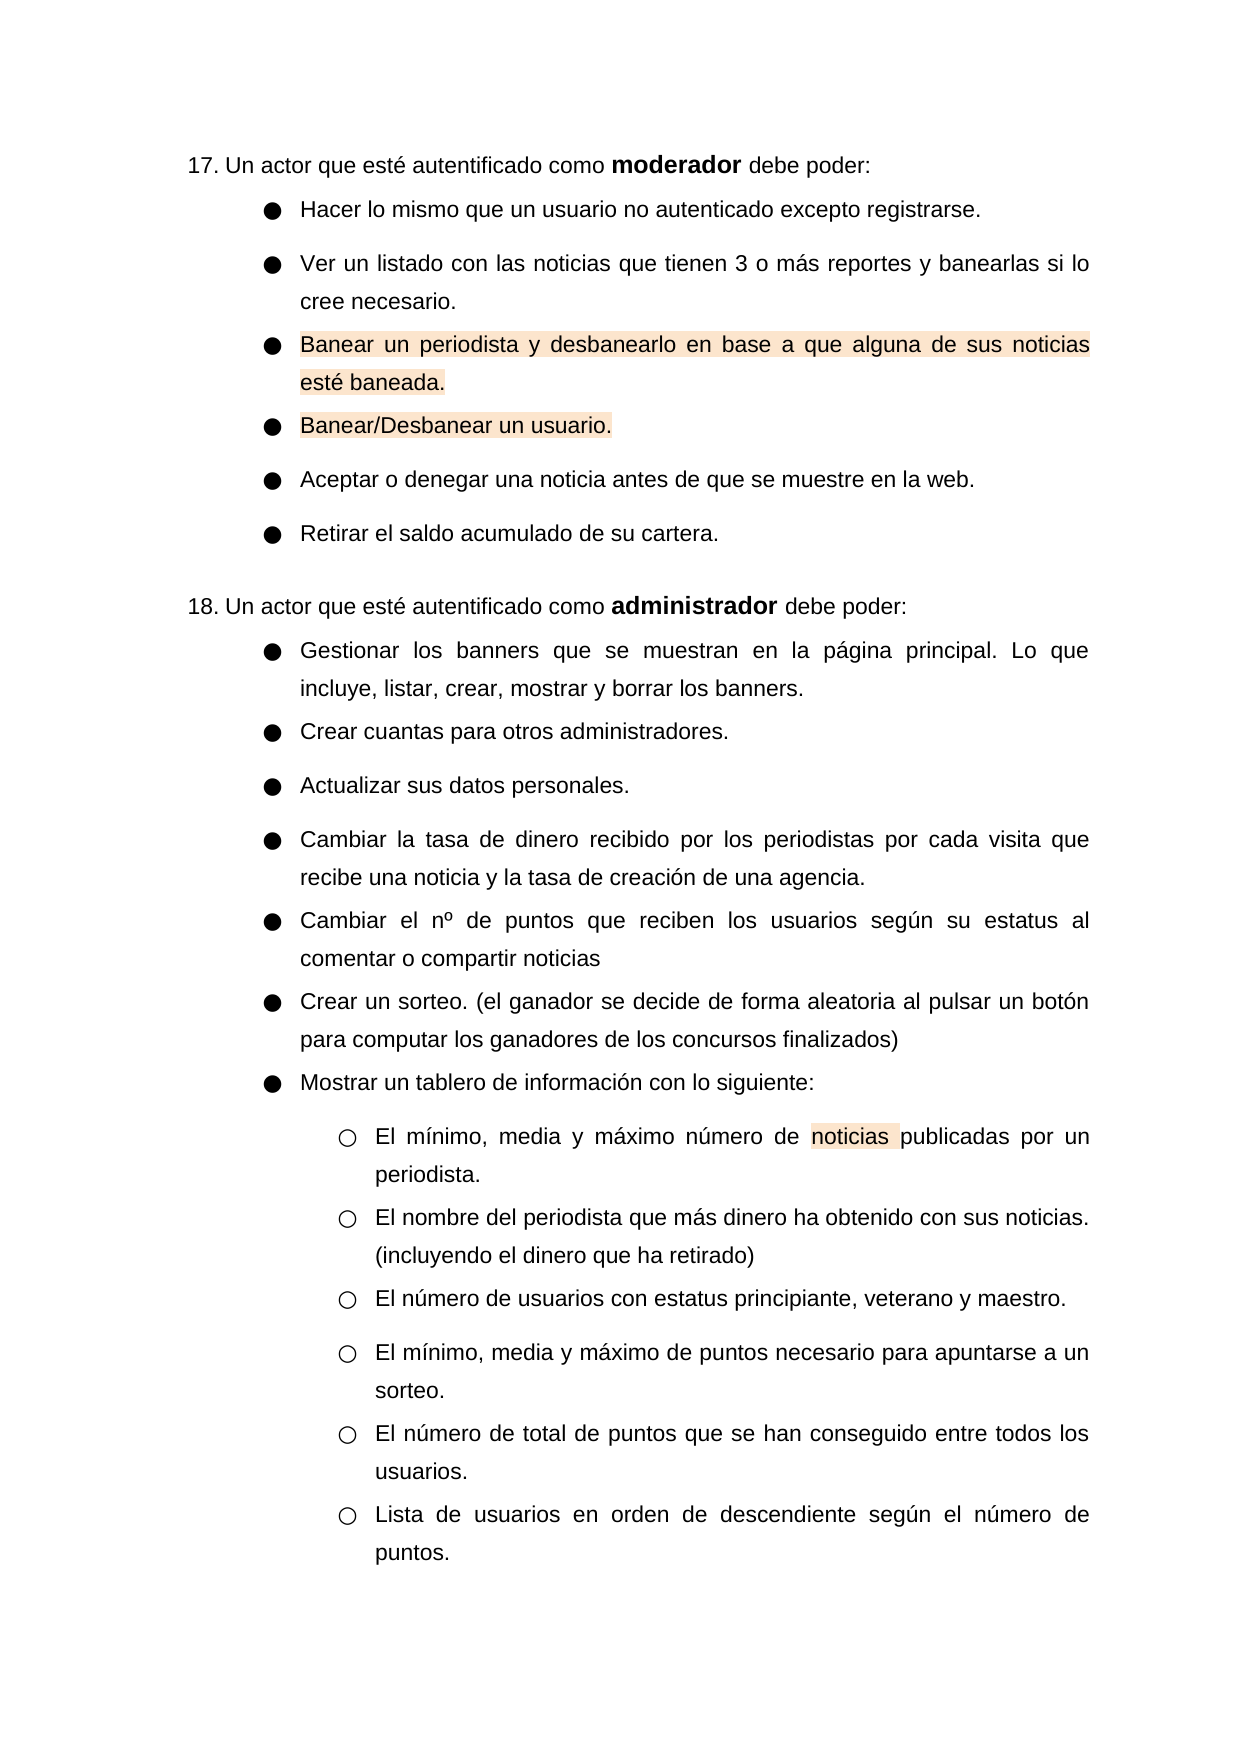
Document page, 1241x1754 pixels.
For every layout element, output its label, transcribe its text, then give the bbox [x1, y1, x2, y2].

list Actualizar sus datos personales. [262, 759, 1090, 806]
list El número de usuarios con estatus principiante, veterano y maestro. [337, 1272, 1090, 1319]
list Hacer lo mismo que un usuario no autenticado excepto registrarse. [262, 183, 1090, 230]
list Cambiar el nº de puntos que reciben los usuarios según su estatus al comentar o compartir noticias [262, 894, 1090, 971]
list Banear un periodista y desbanearlo en base a que alguna de sus noticias esté baneada. [262, 318, 1090, 395]
list Retirar el saldo acumulado de su cartera. [262, 507, 1090, 554]
list Aceptar o denegar una noticia antes de que se muestre en la web. [262, 453, 1090, 500]
list Gestionar los banners que se muestran en la página principal. Lo que incluye, listar, crear, mostrar y borrar los banners. [262, 624, 1090, 701]
list El mínimo, media y máximo número de noticias publicadas por un periodista. [337, 1110, 1090, 1187]
list El nombre del periodista que más dinero ha obtenido con sus noticias.(incluyendo el dinero que ha retirado) [337, 1191, 1090, 1268]
list Cambiar la tasa de dinero recibido por los periodistas por cada visita que recibe una noticia y la tasa de creación de una agencia. [262, 813, 1090, 890]
list Banear/Desbanear un usuario. [262, 399, 1090, 446]
list Mostrar un tablero de información con lo siguiente: [262, 1056, 1090, 1103]
list Crear un sorteo. (el ganador se decide de forma aleatoria al pulsar un botón para computar los ganadores de los concursos finalizados) [262, 975, 1090, 1052]
list Un actor que esté autentificado como moderador debe poder: [187, 150, 1090, 179]
list El número de total de puntos que se han conseguido entre todos los usuarios. [337, 1407, 1090, 1484]
list Un actor que esté autentificado como administrador debe poder: [187, 591, 1090, 620]
list Lista de usuarios en orden de descendiente según el número de puntos. [337, 1488, 1090, 1566]
list El mínimo, media y máximo de puntos necesario para apuntarse a un sorteo. [337, 1326, 1090, 1403]
list Ver un listado con las noticias que tienen 3 o más reportes y banearlas si lo cree necesario. [262, 237, 1090, 314]
list Crear cuantas para otros administradores. [262, 705, 1090, 752]
